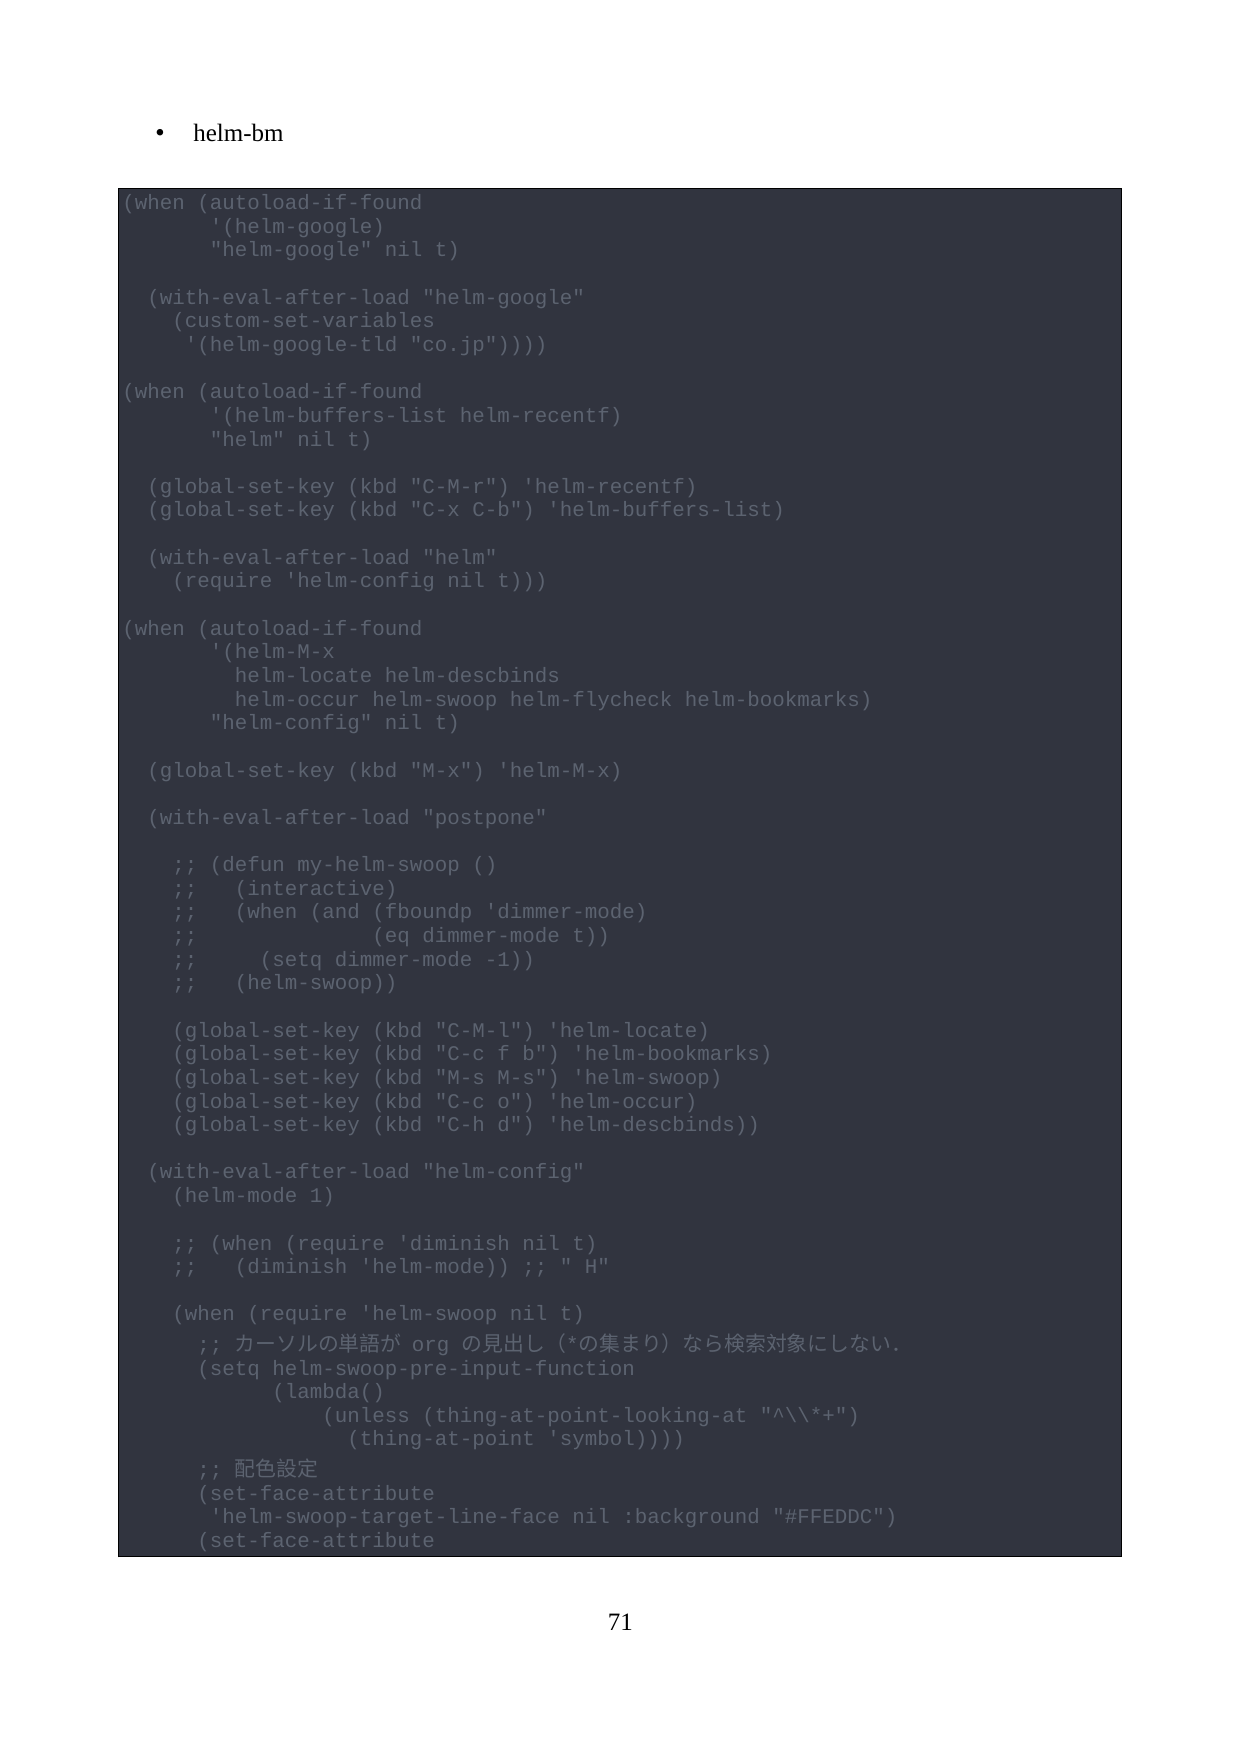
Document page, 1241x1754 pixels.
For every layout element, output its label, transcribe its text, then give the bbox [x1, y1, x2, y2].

text (set-face-attribute [119, 1526, 1121, 1556]
text helm-occur helm-swoop helm-flycheck helm-bookmarks) [119, 685, 1121, 708]
text (global-set-key (kbd "C-h d") 'helm-descbinds)) [119, 1110, 1121, 1134]
text (with-eval-after-load "helm" [119, 543, 1121, 566]
text 'helm-swoop-target-line-face nil :background "#FFEDDC") [119, 1502, 1121, 1526]
text (global-set-key (kbd "C-M-l") 'helm-locate) [119, 1016, 1121, 1039]
text (unless (thing-at-point-looking-at "^\\*+") [119, 1401, 1121, 1424]
text (when (autoload-if-found [119, 189, 1121, 212]
text ;; (eq dimmer-mode t)) [119, 921, 1121, 945]
text (with-eval-after-load "helm-google" [119, 283, 1121, 306]
text "helm" nil t) [119, 424, 1121, 448]
text (thing-at-point 'symbol)))) [119, 1424, 1121, 1448]
text (helm-mode 1) [119, 1181, 1121, 1205]
text ;; (helm-swoop)) [119, 968, 1121, 992]
text ;; (defun my-helm-swoop () [119, 850, 1121, 874]
text (global-set-key (kbd "C-c f b") 'helm-bookmarks) [119, 1039, 1121, 1063]
text (when (require 'helm-swoop nil t) [119, 1299, 1121, 1323]
text "helm-google" nil t) [119, 235, 1121, 259]
text "helm-config" nil t) [119, 708, 1121, 732]
text (global-set-key (kbd "C-c o") 'helm-occur) [119, 1087, 1121, 1110]
text ;; (diminish 'helm-mode)) ;; " H" [119, 1252, 1121, 1276]
text (global-set-key (kbd "C-M-r") 'helm-recentf) [119, 472, 1121, 496]
text (when (autoload-if-found [119, 377, 1121, 401]
text '(helm-google) [119, 212, 1121, 235]
text (global-set-key (kbd "M-s M-s") 'helm-swoop) [119, 1063, 1121, 1087]
text ;; (interactive) [119, 874, 1121, 897]
text '(helm-google-tld "co.jp")))) [119, 330, 1121, 354]
text (global-set-key (kbd "C-x C-b") 'helm-buffers-list) [119, 496, 1121, 519]
text '(helm-buffers-list helm-recentf) [119, 401, 1121, 424]
text (with-eval-after-load "helm-config" [119, 1158, 1121, 1181]
text ;; (when (require 'diminish nil t) [119, 1228, 1121, 1252]
text (set-face-attribute [119, 1478, 1121, 1502]
text (setq helm-swoop-pre-input-function [119, 1353, 1121, 1377]
text helm-locate helm-descbinds [119, 661, 1121, 685]
text ;; 配色設定 [119, 1448, 1121, 1478]
text ;; (setq dimmer-mode -1)) [119, 945, 1121, 968]
text (with-eval-after-load "postpone" [119, 803, 1121, 827]
list helm-bm [156, 118, 1122, 176]
text (custom-set-variables [119, 306, 1121, 330]
text (lambda() [119, 1377, 1121, 1401]
text ;; (when (and (fboundp 'dimmer-mode) [119, 897, 1121, 921]
text (require 'helm-config nil t))) [119, 566, 1121, 590]
text '(helm-M-x [119, 637, 1121, 661]
text (global-set-key (kbd "M-x") 'helm-M-x) [119, 756, 1121, 779]
text (when (autoload-if-found [119, 614, 1121, 637]
text ;; カーソルの単語が org の見出し（*の集まり）なら検索対象にしない． [119, 1323, 1121, 1353]
